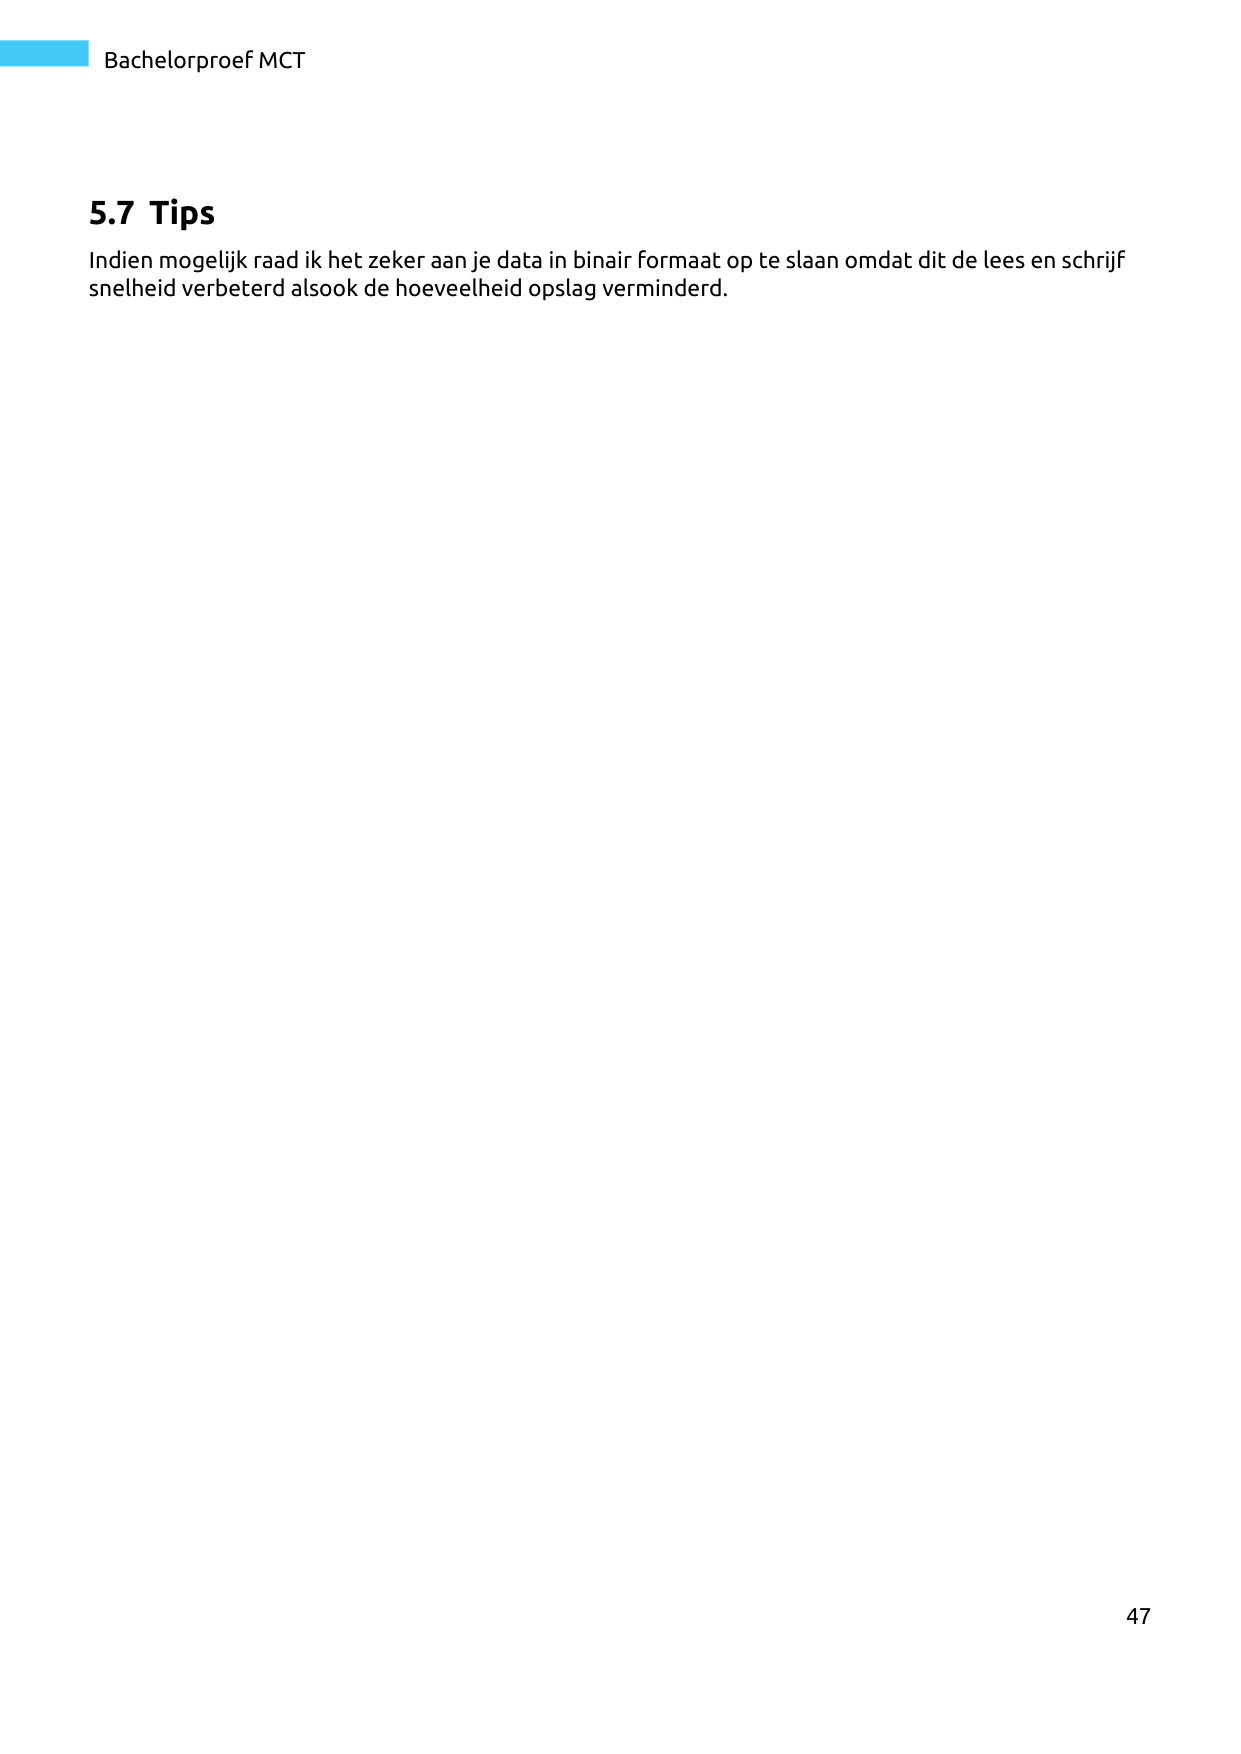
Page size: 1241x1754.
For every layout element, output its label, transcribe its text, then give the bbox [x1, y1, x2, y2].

subtitle Tips [89, 192, 1152, 231]
text Indien mogelijk raad ik het zeker aan je data in binair formaat op te slaan omdat dit de lees en schrijf snelheid verbeterd alsook de hoeveelheid opslag verminderd. [89, 246, 1152, 301]
